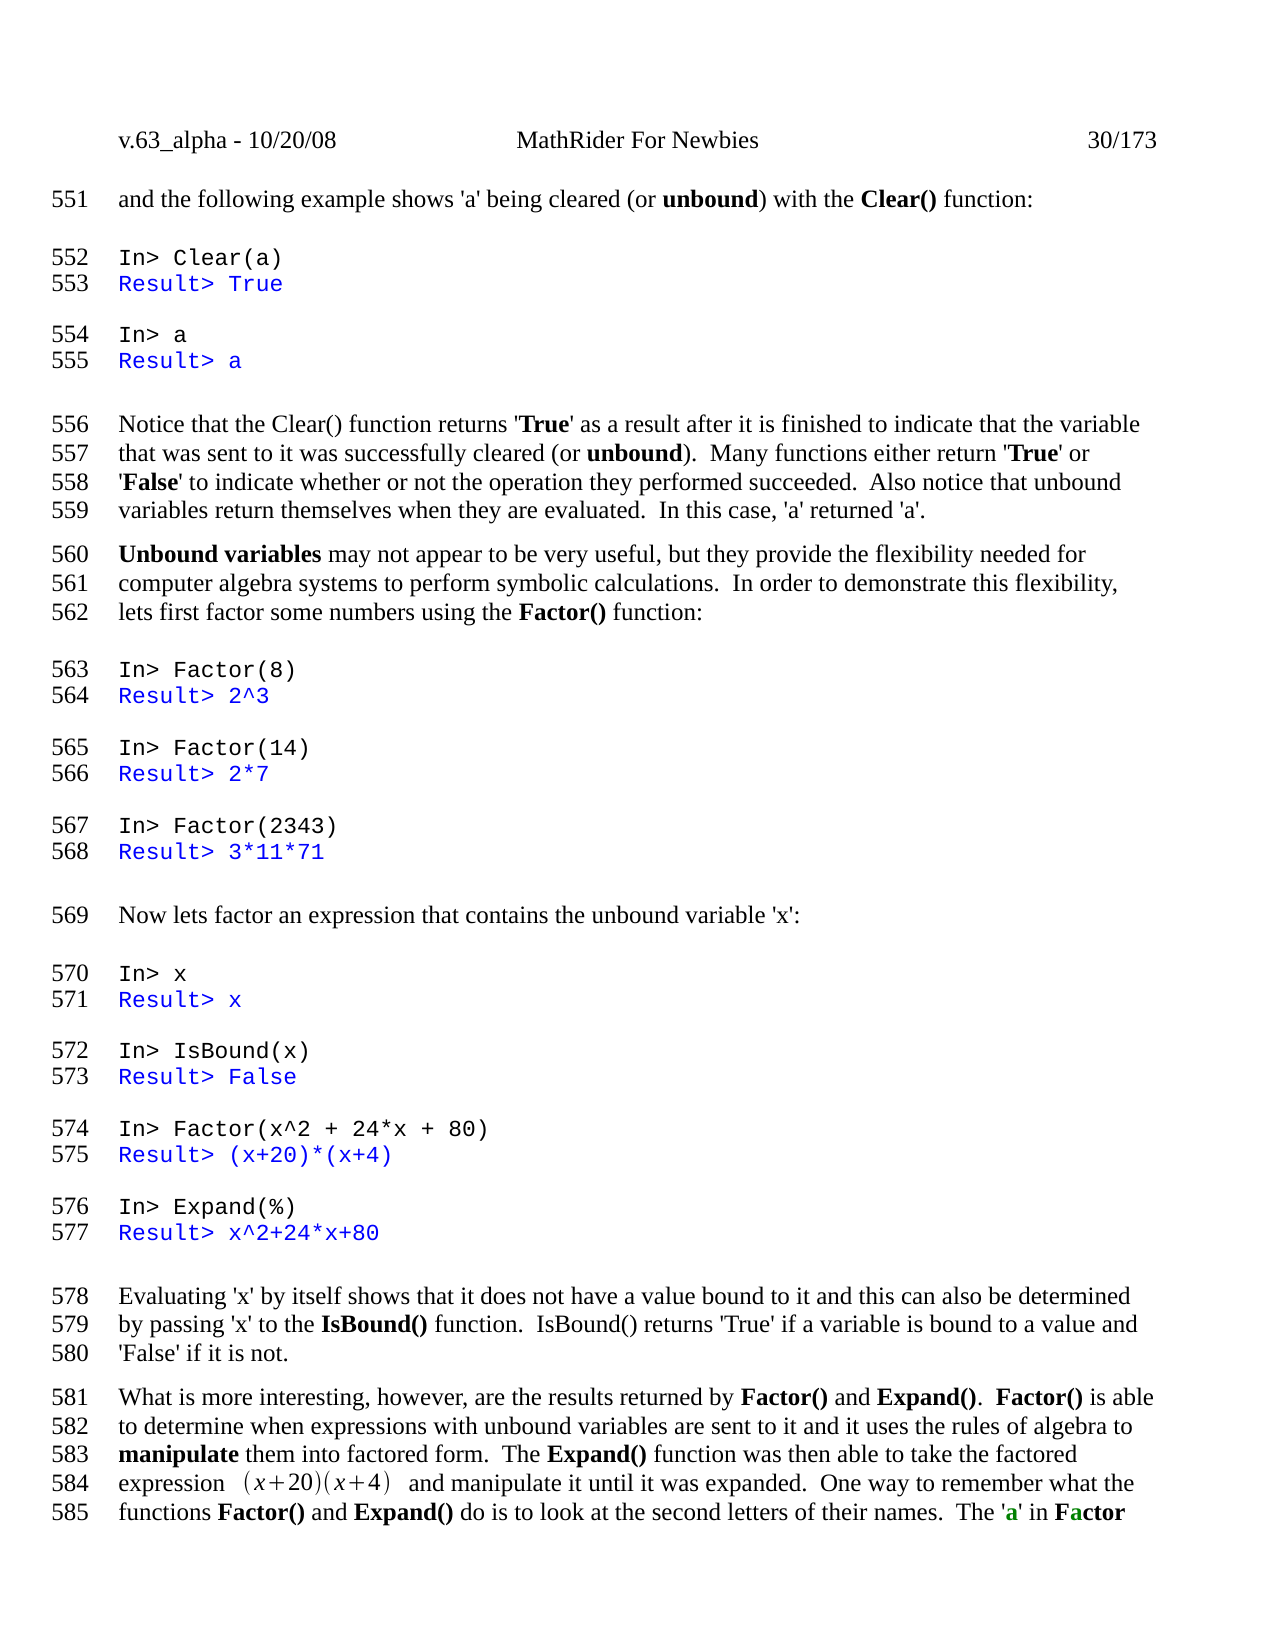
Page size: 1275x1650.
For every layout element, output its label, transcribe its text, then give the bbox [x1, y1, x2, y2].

text In> Expand(%) [118, 1195, 1157, 1221]
text In> x [118, 962, 1157, 988]
text What is more interesting, however, are the results returned by Factor() and Expand(). Factor() is able to determine when expressions with unbound variables are sent to it and it uses the rules of algebra to manipulate them into factored form. The Expand() function was then able to take the factored expressionand manipulate it until it was expanded. One way to remember what the functions Factor() and Expand() do is to look at the second letters of their names. The 'a' in Factor [118, 1382, 1157, 1526]
text Now lets factor an expression that contains the unbound variable 'x': [118, 900, 1157, 928]
text Result> (x+20)*(x+4) [118, 1143, 1157, 1169]
text Result> False [118, 1066, 1157, 1092]
text Result> a [118, 350, 1157, 376]
text Result> x [118, 988, 1157, 1014]
text In> Factor(8) [118, 659, 1157, 685]
text In> Factor(2343) [118, 814, 1157, 840]
text In> Factor(x^2 + 24*x + 80) [118, 1118, 1157, 1143]
text and the following example shows 'a' being cleared (or unbound) with the Clear() function: [118, 184, 1157, 213]
text Result> True [118, 272, 1157, 298]
text Result> 2*7 [118, 763, 1157, 788]
text In> IsBound(x) [118, 1040, 1157, 1066]
text Result> 2^3 [118, 685, 1157, 711]
text Result> 3*11*71 [118, 840, 1157, 866]
text Notice that the Clear() function returns 'True' as a result after it is finished to indicate that the variable that was sent to it was successfully cleared (or unbound). Many functions either return 'True' or 'False' to indicate whether or not the operation they performed succeeded. Also notice that unbound variables return themselves when they are evaluated. In this case, 'a' returned 'a'. [118, 409, 1157, 524]
text Result> x^2+24*x+80 [118, 1221, 1157, 1247]
text Evaluating 'x' by itself shows that it does not have a value bound to it and this can also be determined by passing 'x' to the IsBound() function. IsBound() returns 'True' if a variable is bound to a value and 'False' if it is not. [118, 1281, 1157, 1367]
text In> a [118, 324, 1157, 350]
text In> Clear(a) [118, 246, 1157, 272]
text Unbound variables may not appear to be very useful, but they provide the flexibility needed for computer algebra systems to perform symbolic calculations. In order to demonstrate this flexibility, lets first factor some numbers using the Factor() function: [118, 539, 1157, 625]
text In> Factor(14) [118, 737, 1157, 763]
